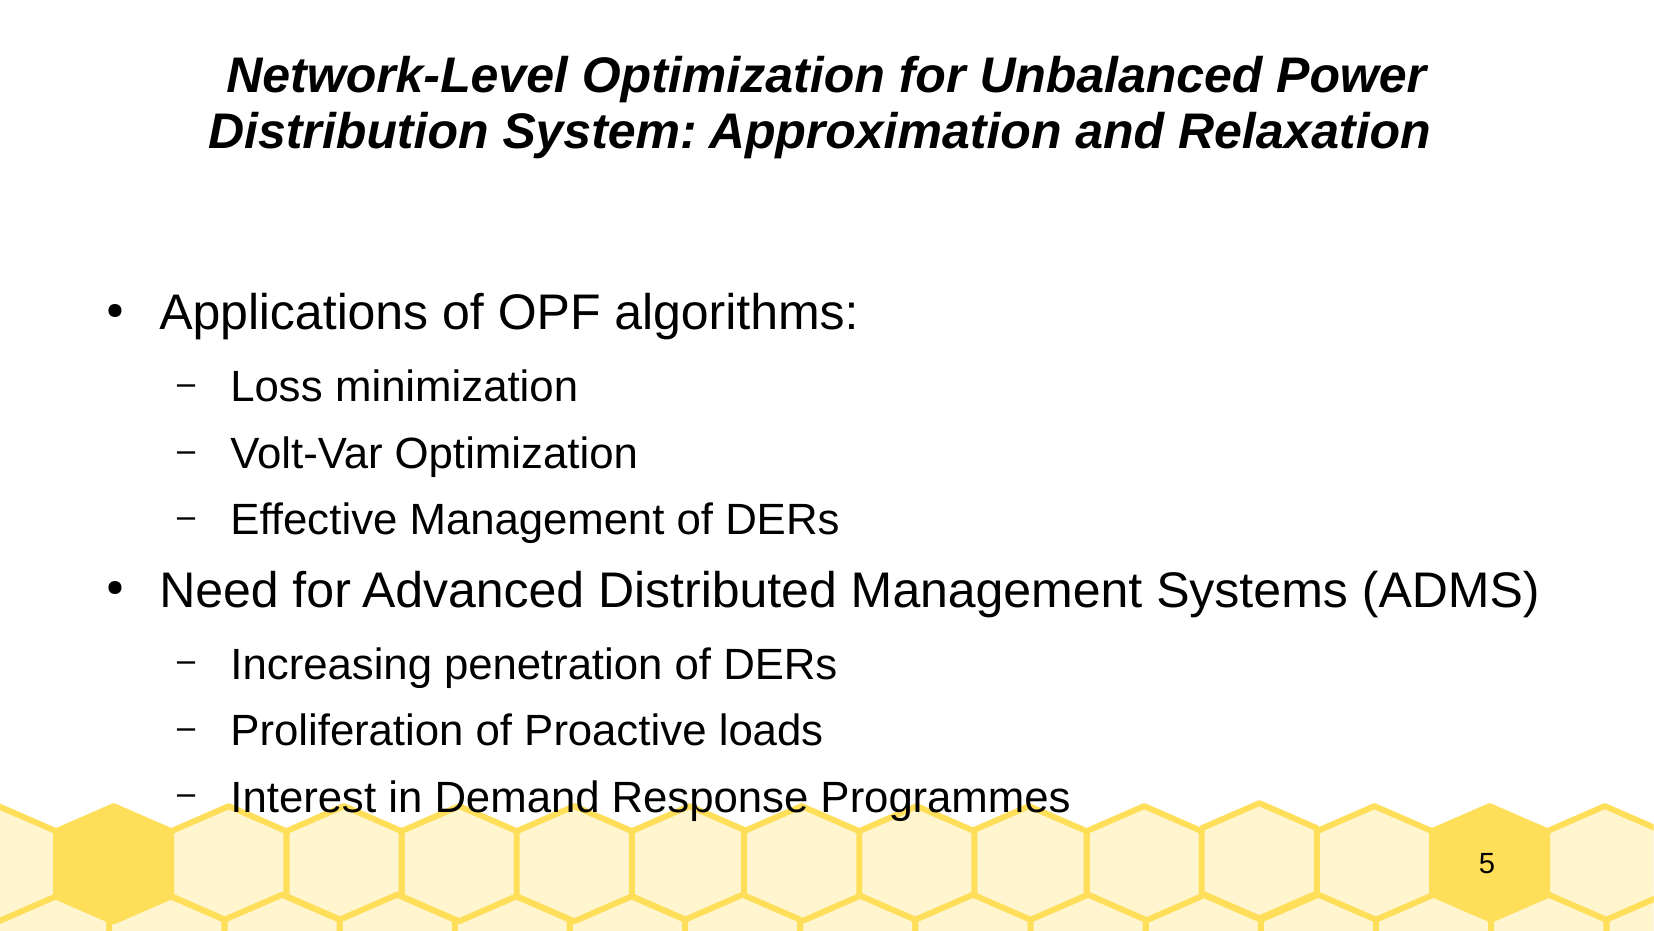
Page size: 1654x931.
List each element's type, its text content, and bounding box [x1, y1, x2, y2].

title Network-Level Optimization for Unbalanced Power Distribution System: Approximation and Relaxation [88, 29, 1565, 178]
list Applications of OPF algorithms: Loss minimization Volt-Var Optimization Effective Management of DERs Need for Advanced Distributed Management Systems (ADMS) Increasing penetration of DERs Proliferation of Proactive loads Interest in Demand Response Programmes [88, 206, 1565, 901]
